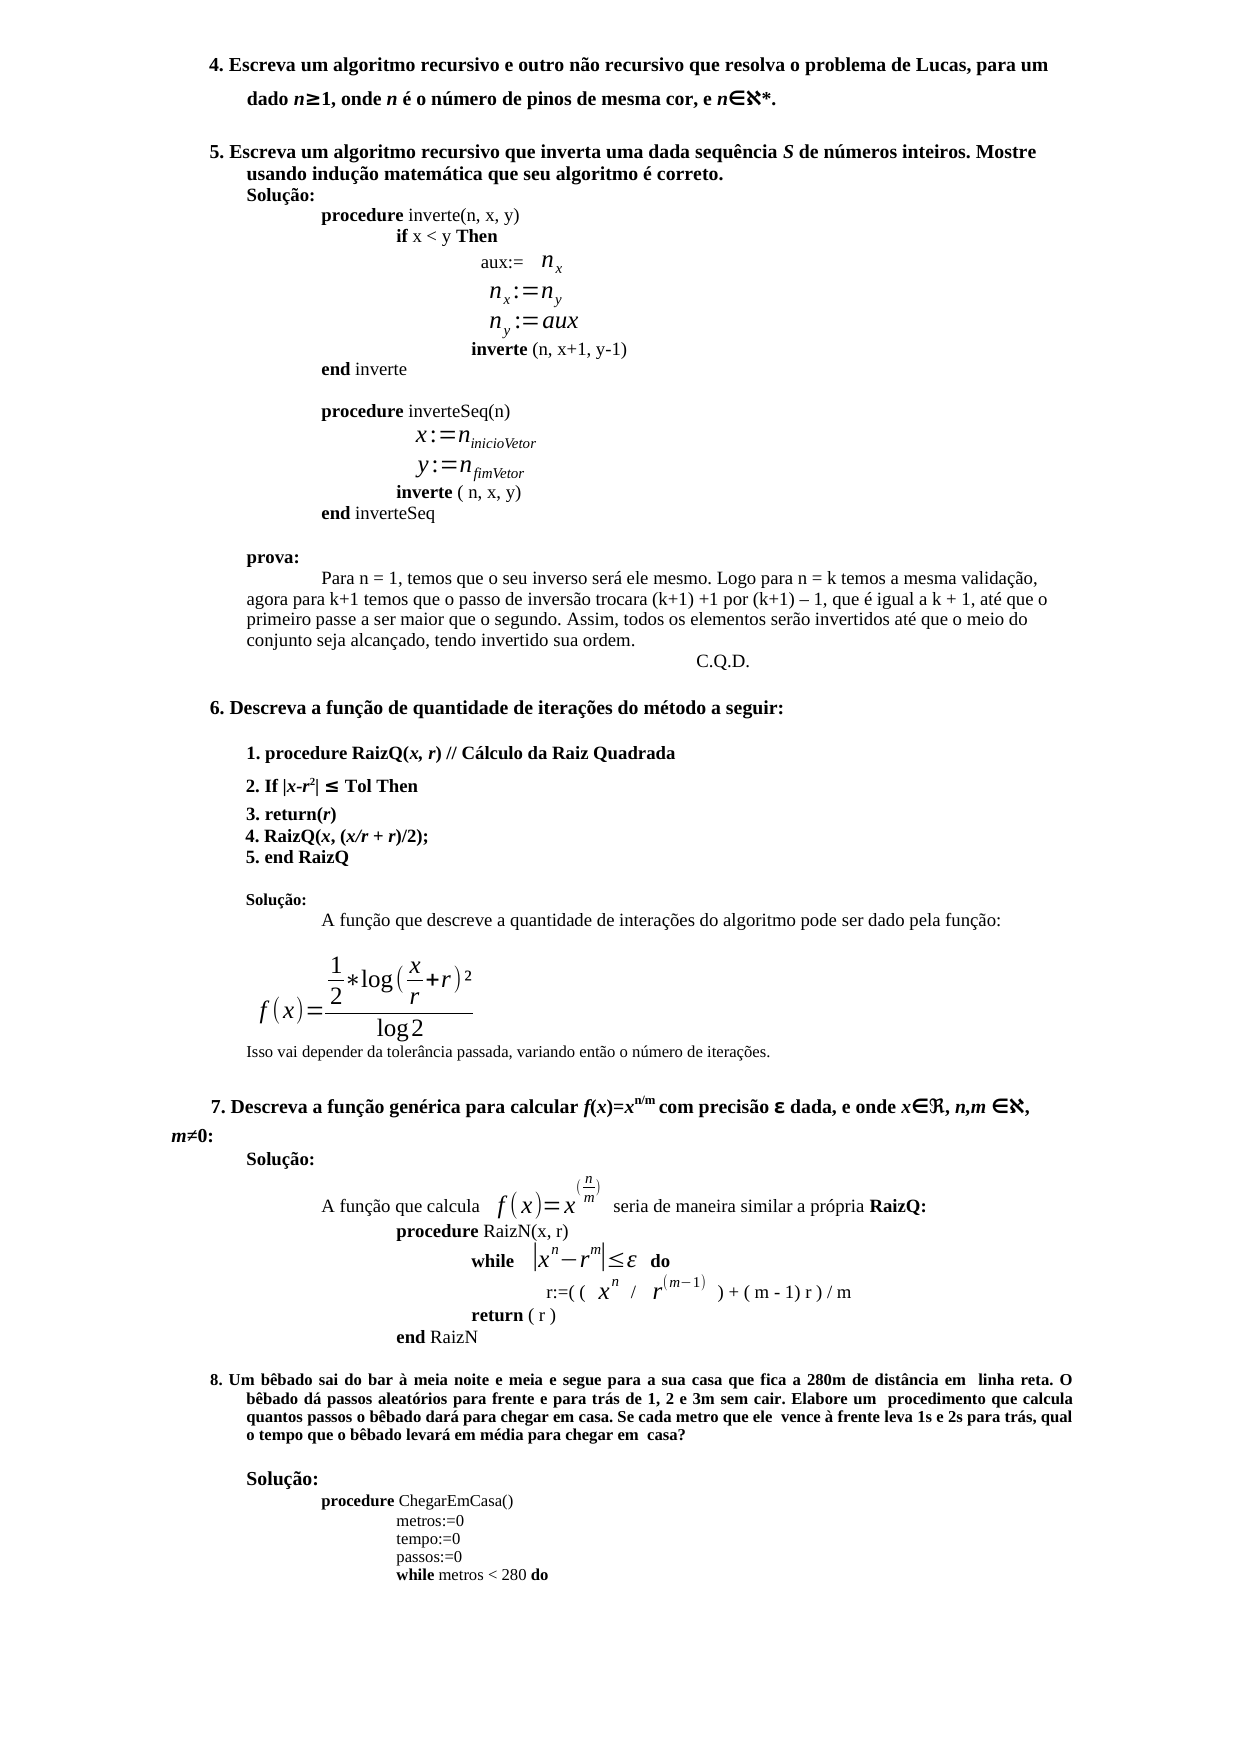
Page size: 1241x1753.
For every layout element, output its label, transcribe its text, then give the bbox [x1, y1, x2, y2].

text prova: Para n = 1, temos que o seu inverso será ele mesmo. Logo para n = k temos a mesma validação, agora para k+1 temos que o passo de inversão trocara (k+1) +1 por (k+1) – 1, que é igual a k + 1, até que o primeiro passe a ser maior que o segundo. Assim, todos os elementos serão invertidos até que o meio do conjunto seja alcançado, tendo invertido sua ordem. C.Q.D. [209, 547, 1075, 671]
text 1. procedure RaizQ(x, r) // Cálculo da Raiz Quadrada [246, 742, 1074, 763]
text 5. end RaizQ Solução: A função que descreve a quantidade de interações do algoritmo pode ser dado pela função: [246, 846, 1074, 930]
text Isso vai depender da tolerância passada, variando então o número de iterações. [246, 952, 1074, 1061]
text 3. return(r) [246, 803, 1074, 825]
text 7. Descreva a função genérica para calcular f(x)=xn/m com precisão ε dada, e onde x∈ℜ, n,m ∈ℵ, m≠0: Solução: A função que calcula seria de maneira similar a própria RaizQ: procedure RaizN(x, r) while do r:=( (/ ) + ( m - 1) r ) / m return ( r ) end RaizN [171, 1084, 1074, 1347]
text 2. If |x-r2| ≤ Tol Then [246, 765, 1074, 803]
text 6. Descreva a função de quantidade de iterações do método a seguir: [209, 696, 1074, 718]
text 4. Escreva um algoritmo recursivo e outro não recursivo que resolva o problema de Lucas, para um dado n≥1, onde n é o número de pinos de mesma cor, e n∈ℵ*. [209, 52, 1058, 117]
text 5. Escreva um algoritmo recursivo que inverta uma dada sequência S de números inteiros. Mostre usando indução matemática que seu algoritmo é correto. Solução: procedure inverte(n, x, y) if x < y Then aux:= inverte (n, x+1, y-1) end inverte procedure inverteSeq(n) inverte ( n, x, y) end inverteSeq [209, 141, 1075, 524]
text 4. RaizQ(x, (x/r + r)/2); [245, 825, 1074, 846]
text 8. Um bêbado sai do bar à meia noite e meia e segue para a sua casa que fica a 280m de distância em linha reta. O bêbado dá passos aleatórios para frente e para trás de 1, 2 e 3m sem cair. Elabore um procedimento que calcula quantos passos o bêbado dará para chegar em casa. Se cada metro que ele vence à frente leva 1s e 2s para trás, qual o tempo que o bêbado levará em média para chegar em casa? [210, 1371, 1075, 1444]
text Solução: procedure ChegarEmCasa() metros:=0 tempo:=0 passos:=0 while metros < 280 do [210, 1468, 1075, 1584]
